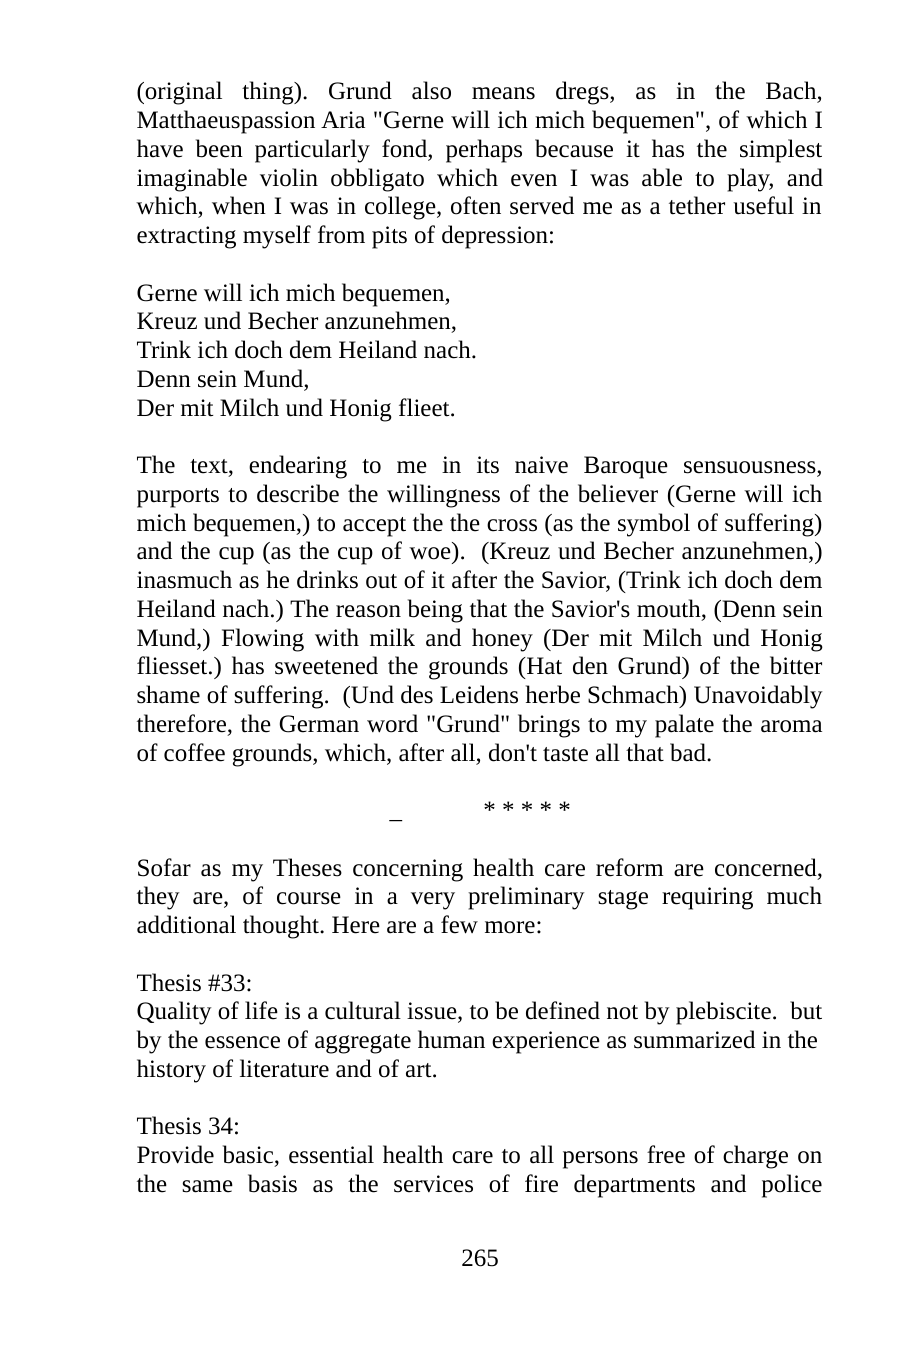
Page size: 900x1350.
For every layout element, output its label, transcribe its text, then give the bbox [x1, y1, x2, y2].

text Kreuz und Becher anzunehmen, [136, 306, 823, 335]
text Thesis 34: [136, 1111, 823, 1140]
text _ * * * * * [136, 795, 823, 824]
text The text, endearing to me in its naive Baroque sensuousness, purports to describe the willingness of the believer (Gerne will ich mich bequemen,) to accept the the cross (as the symbol of suffering) and the cup (as the cup of woe). (Kreuz und Becher anzunehmen,) inasmuch as he drinks out of it after the Savior, (Trink ich doch dem Heiland nach.) The reason being that the Savior's mouth, (Denn sein Mund,) Flowing with milk and honey (Der mit Milch und Honig fliesset.) has sweetened the grounds (Hat den Grund) of the bitter shame of suffering. (Und des Leidens herbe Schmach) Unavoidably therefore, the German word "Grund" brings to my palate the aroma of coffee grounds, which, after all, don't taste all that bad. [136, 450, 823, 766]
text Thesis #33: [136, 968, 823, 996]
text (original thing). Grund also means dregs, as in the Bach, Matthaeuspassion Aria "Gerne will ich mich bequemen", of which I have been particularly fond, perhaps because it has the simplest imaginable violin obbligato which even I was able to play, and which, when I was in college, often served me as a tether useful in extracting myself from pits of depression: [136, 76, 823, 249]
text Denn sein Mund, [136, 364, 823, 393]
text Sofar as my Theses concerning health care reform are concerned, they are, of course in a very preliminary stage requiring much additional thought. Here are a few more: [136, 853, 823, 939]
text Trink ich doch dem Heiland nach. [136, 335, 823, 364]
text Der mit Milch und Honig flieet. [136, 393, 823, 421]
text Gerne will ich mich bequemen, [136, 278, 823, 306]
text Quality of life is a cultural issue, to be defined not by plebiscite. but by the essence of aggregate human experience as summarized in the history of literature and of art. [136, 996, 823, 1083]
text Provide basic, essential health care to all persons free of charge on the same basis as the services of fire departments and police [136, 1140, 823, 1198]
